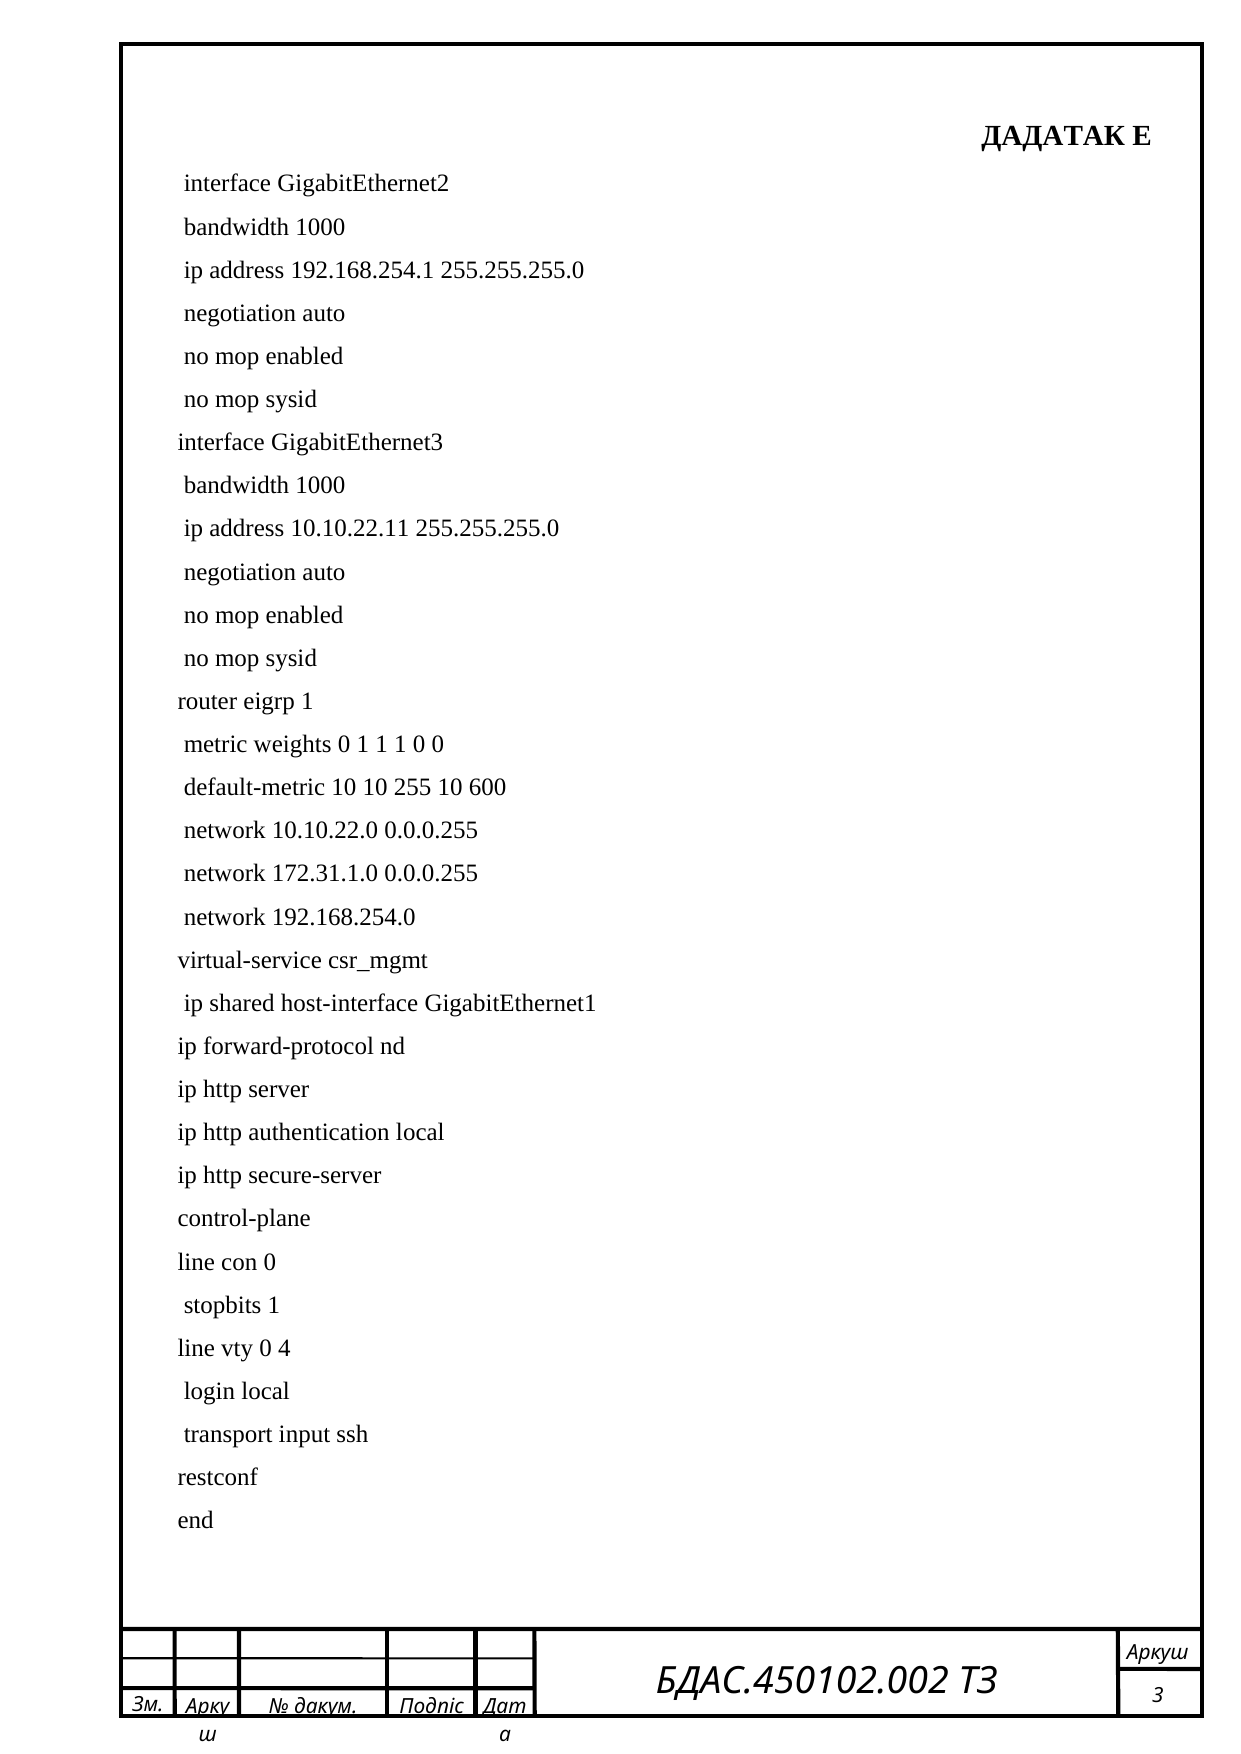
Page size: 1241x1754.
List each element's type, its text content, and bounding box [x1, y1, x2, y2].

subtitle virtual-service csr_mgmt [177, 945, 1152, 973]
subtitle network 172.31.1.0 0.0.0.255 [177, 858, 1152, 887]
subtitle ip http secure-server [177, 1160, 1152, 1189]
subtitle network 10.10.22.0 0.0.0.255 [177, 815, 1152, 844]
subtitle no mop sysid [177, 643, 1152, 672]
subtitle end [177, 1505, 1152, 1534]
subtitle ip forward-protocol nd [177, 1031, 1152, 1060]
subtitle ip http server [177, 1074, 1152, 1103]
subtitle no mop enabled [177, 341, 1152, 370]
subtitle ip address 192.168.254.1 255.255.255.0 [177, 255, 1152, 283]
subtitle default-metric 10 10 255 10 600 [177, 772, 1152, 801]
subtitle line vty 0 4 [177, 1333, 1152, 1362]
subtitle restconf [177, 1462, 1152, 1491]
subtitle bandwidth 1000 [177, 470, 1152, 499]
subtitle control-plane [177, 1203, 1152, 1232]
subtitle stopbits 1 [177, 1290, 1152, 1318]
subtitle no mop sysid [177, 384, 1152, 413]
subtitle network 192.168.254.0 [177, 902, 1152, 930]
subtitle ip address 10.10.22.11 255.255.255.0 [177, 513, 1152, 542]
subtitle router eigrp 1 [177, 686, 1152, 715]
subtitle no mop enabled [177, 600, 1152, 628]
subtitle line con 0 [177, 1247, 1152, 1275]
subtitle bandwidth 1000 [177, 212, 1152, 240]
subtitle transport input ssh [177, 1419, 1152, 1448]
subtitle negotiation auto [177, 557, 1152, 585]
subtitle metric weights 0 1 1 1 0 0 [177, 729, 1152, 758]
subtitle negotiation auto [177, 298, 1152, 327]
subtitle login local [177, 1376, 1152, 1405]
subtitle interface GigabitEthernet3 [177, 427, 1152, 456]
subtitle ip http authentication local [177, 1117, 1152, 1146]
subtitle interface GigabitEthernet2 [177, 168, 1152, 197]
subtitle ДАДАТАК E [177, 118, 1152, 152]
subtitle ip shared host-interface GigabitEthernet1 [177, 988, 1152, 1017]
